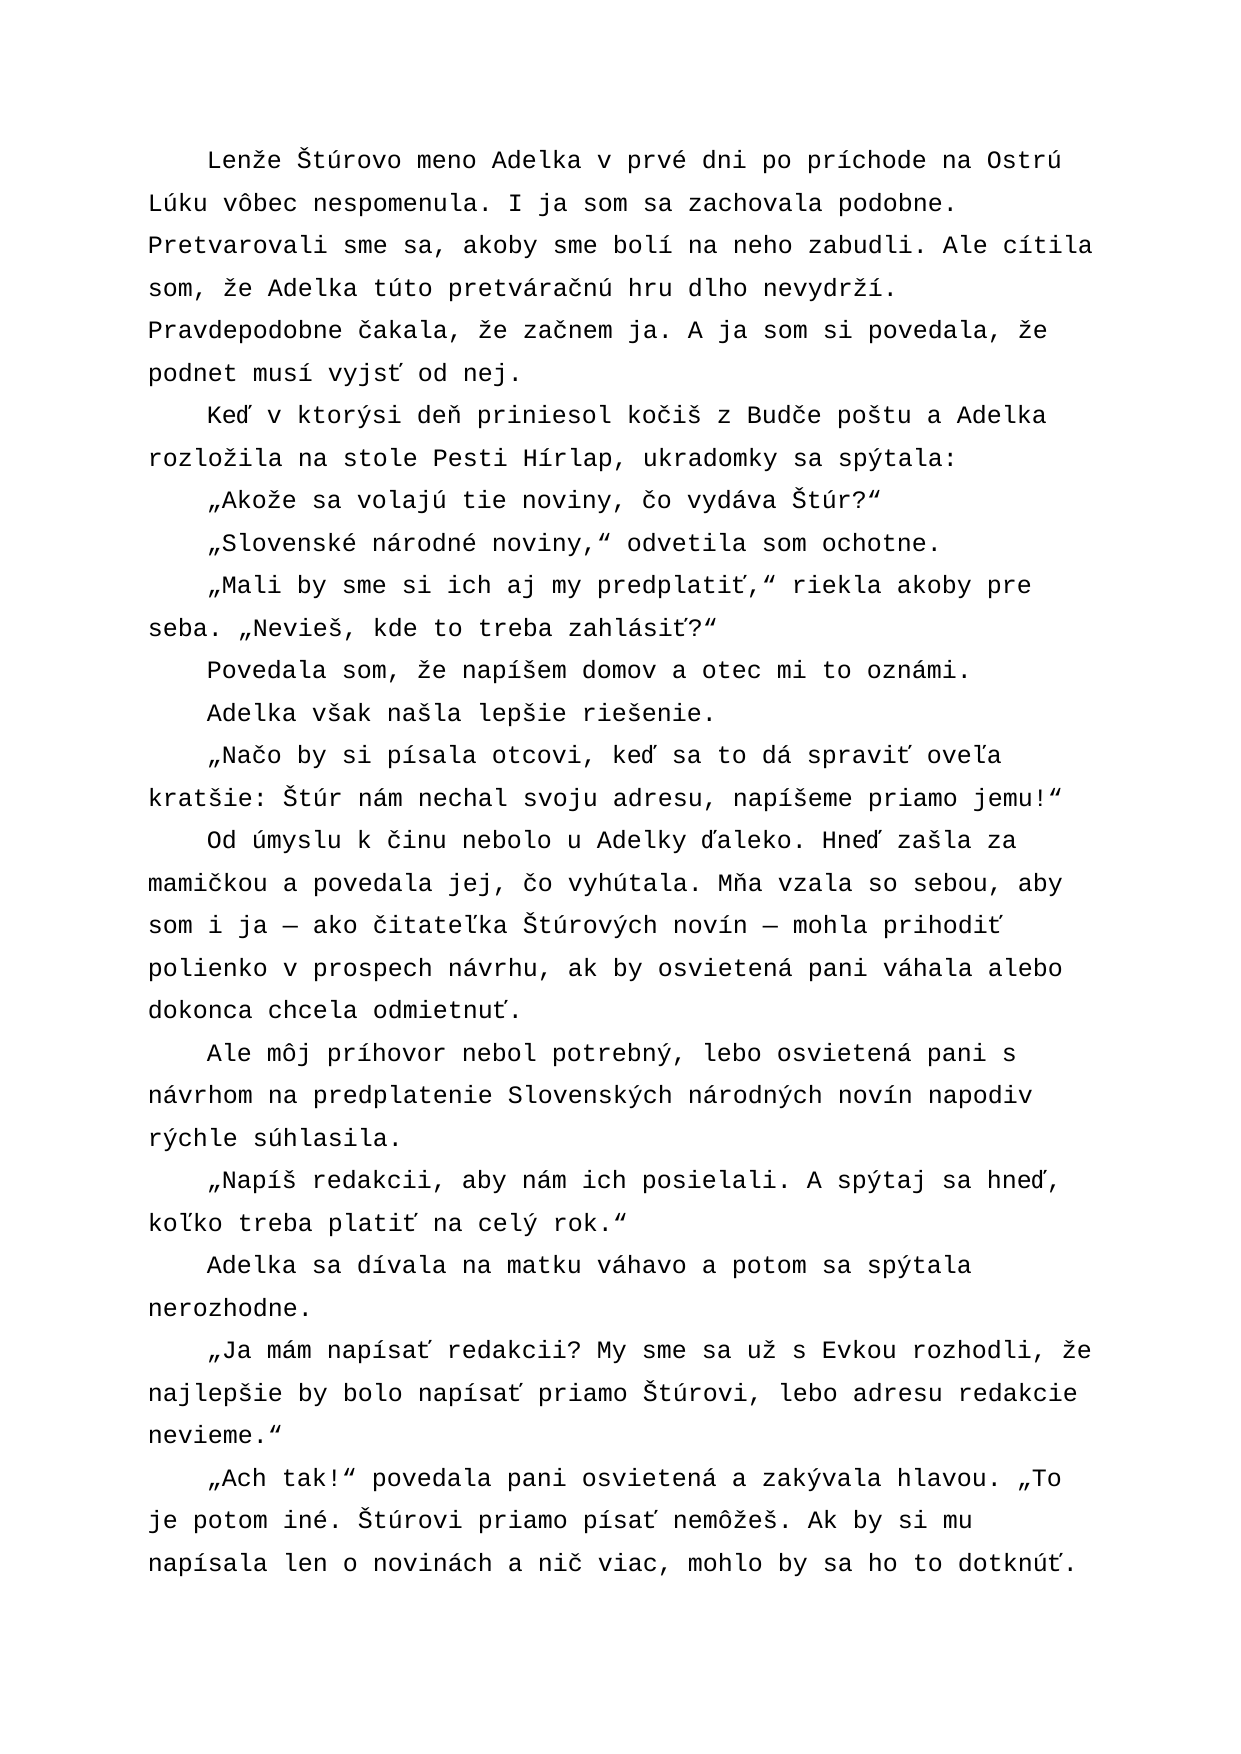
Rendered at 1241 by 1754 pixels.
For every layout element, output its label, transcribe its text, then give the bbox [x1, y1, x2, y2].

text Adelka však našla lepšie riešenie. [148, 700, 1093, 728]
text „Akože sa volajú tie noviny, čo vydáva Štúr?“ [148, 488, 1093, 516]
text Povedala som, že napíšem domov a otec mi to oznámi. [148, 658, 1093, 686]
text Adelka sa dívala na matku váhavo a potom sa spýtala nerozhodne. [148, 1253, 1093, 1323]
text Lenže Štúrovo meno Adelka v prvé dni po príchode na Ostrú Lúku vôbec nespomenula. I ja som sa zachovala podobne. Pretvarovali sme sa, akoby sme bolí na neho zabudli. Ale cítila som, že Adelka túto pretváračnú hru dlho nevydrží. Pravdepodobne čakala, že začnem ja. A ja som si povedala, že podnet musí vyjsť od nej. [148, 148, 1093, 388]
text „Ja mám napísať redakcii? My sme sa už s Evkou rozhodli, že najlepšie by bolo napísať priamo Štúrovi, lebo adresu redakcie nevieme.“ [148, 1338, 1093, 1451]
text Ale môj príhovor nebol potrebný, lebo osvietená pani s návrhom na predplatenie Slovenských národných novín napodiv rýchle súhlasila. [148, 1040, 1093, 1153]
text „Napíš redakcii, aby nám ich posielali. A spýtaj sa hneď, koľko treba platiť na celý rok.“ [148, 1168, 1093, 1238]
text „Slovenské národné noviny,“ odvetila som ochotne. [148, 530, 1093, 558]
text „Ach tak!“ povedala pani osvietená a zakývala hlavou. „To je potom iné. Štúrovi priamo písať nemôžeš. Ak by si mu napísala len o novinách a nič viac, mohlo by sa ho to dotknúť. [148, 1465, 1093, 1578]
text Od úmyslu k činu nebolo u Adelky ďaleko. Hneď zašla za mamičkou a povedala jej, čo vyhútala. Mňa vzala so sebou, aby som i ja — ako čitateľka Štúrových novín — mohla prihodiť polienko v prospech návrhu, ak by osvietená pani váhala alebo dokonca chcela odmietnuť. [148, 828, 1093, 1026]
text „Načo by si písala otcovi, keď sa to dá spraviť oveľa kratšie: Štúr nám nechal svoju adresu, napíšeme priamo jemu!“ [148, 743, 1093, 813]
text „Mali by sme si ich aj my predplatiť,“ riekla akoby pre seba. „Nevieš, kde to treba zahlásiť?“ [148, 573, 1093, 643]
text Keď v ktorýsi deň priniesol kočiš z Budče poštu a Adelka rozložila na stole Pesti Hírlap, ukradomky sa spýtala: [148, 403, 1093, 473]
